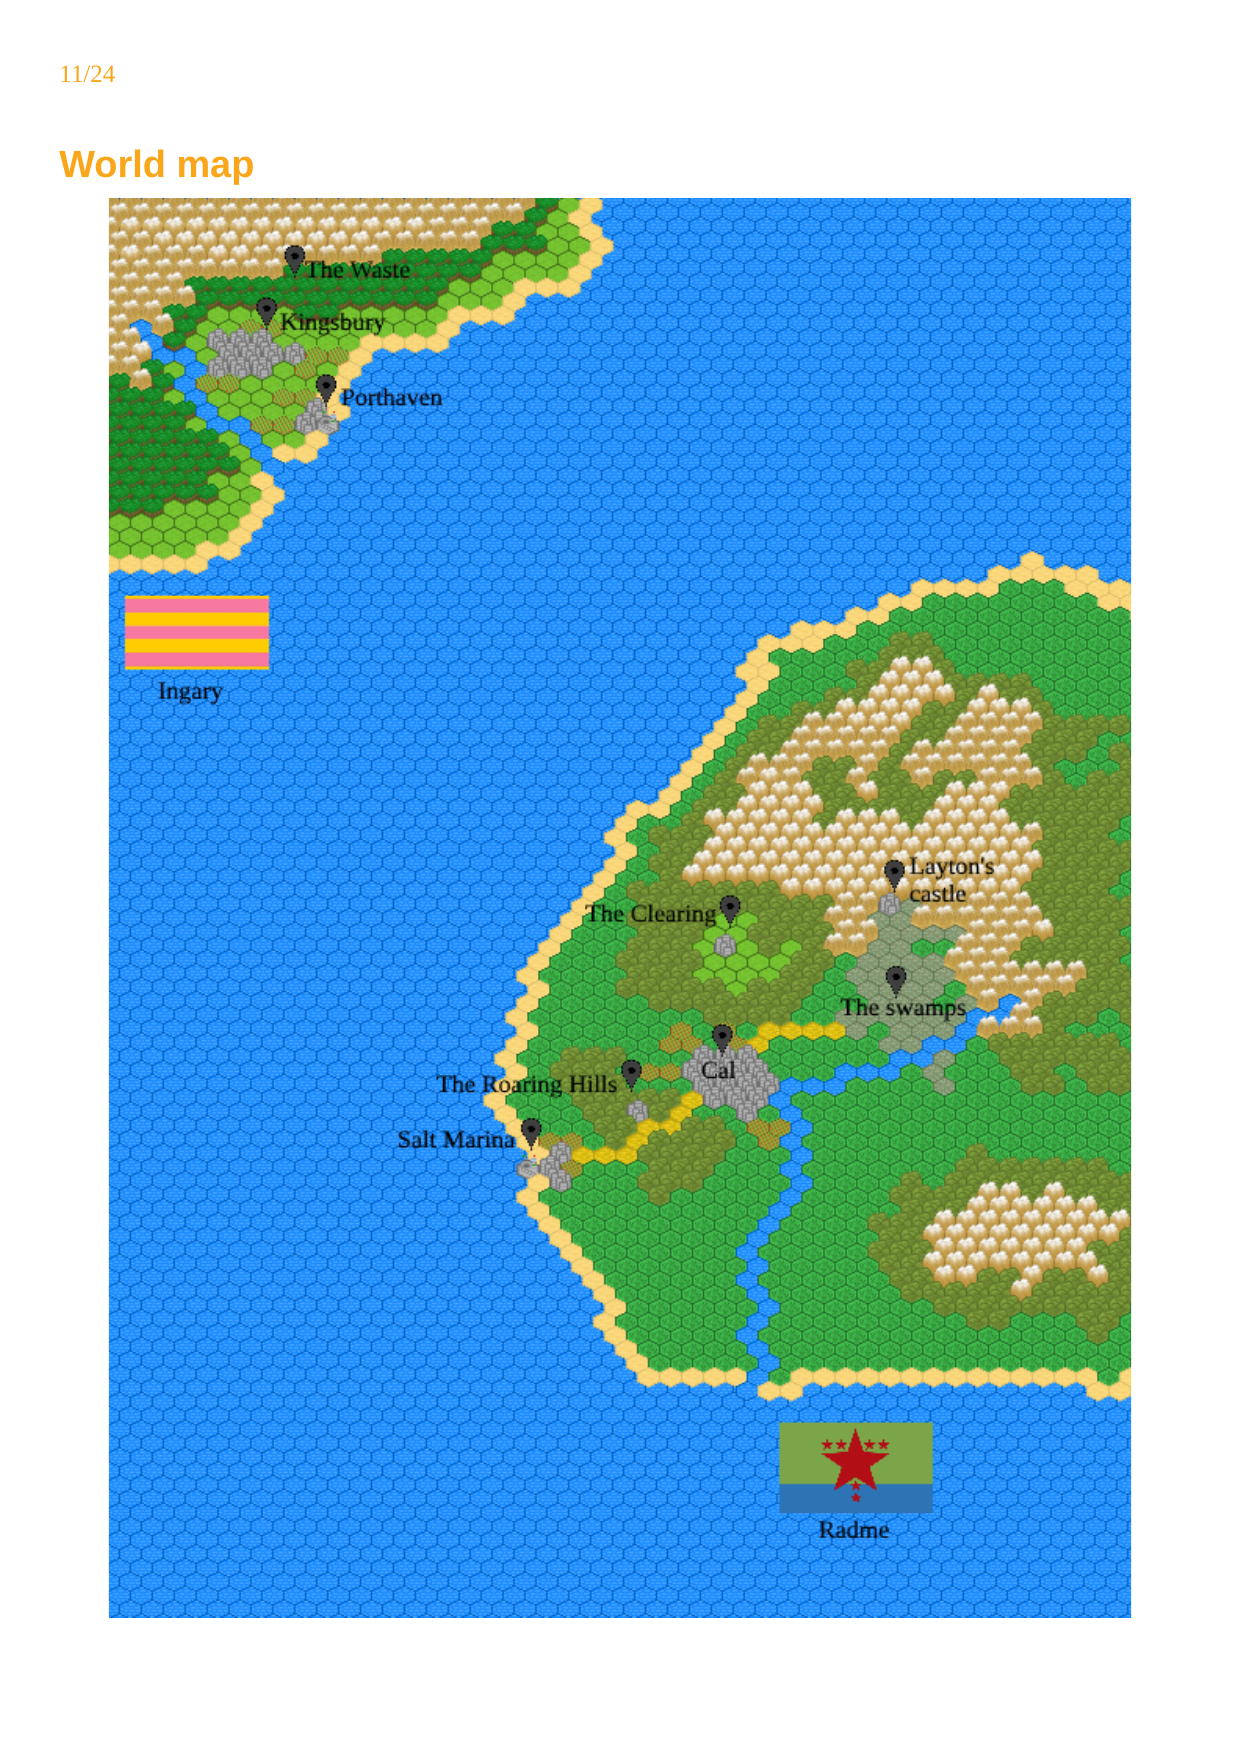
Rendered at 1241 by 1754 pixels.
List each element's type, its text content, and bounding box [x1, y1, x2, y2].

subtitle World map [59, 142, 1181, 186]
picture [108, 198, 1132, 1618]
